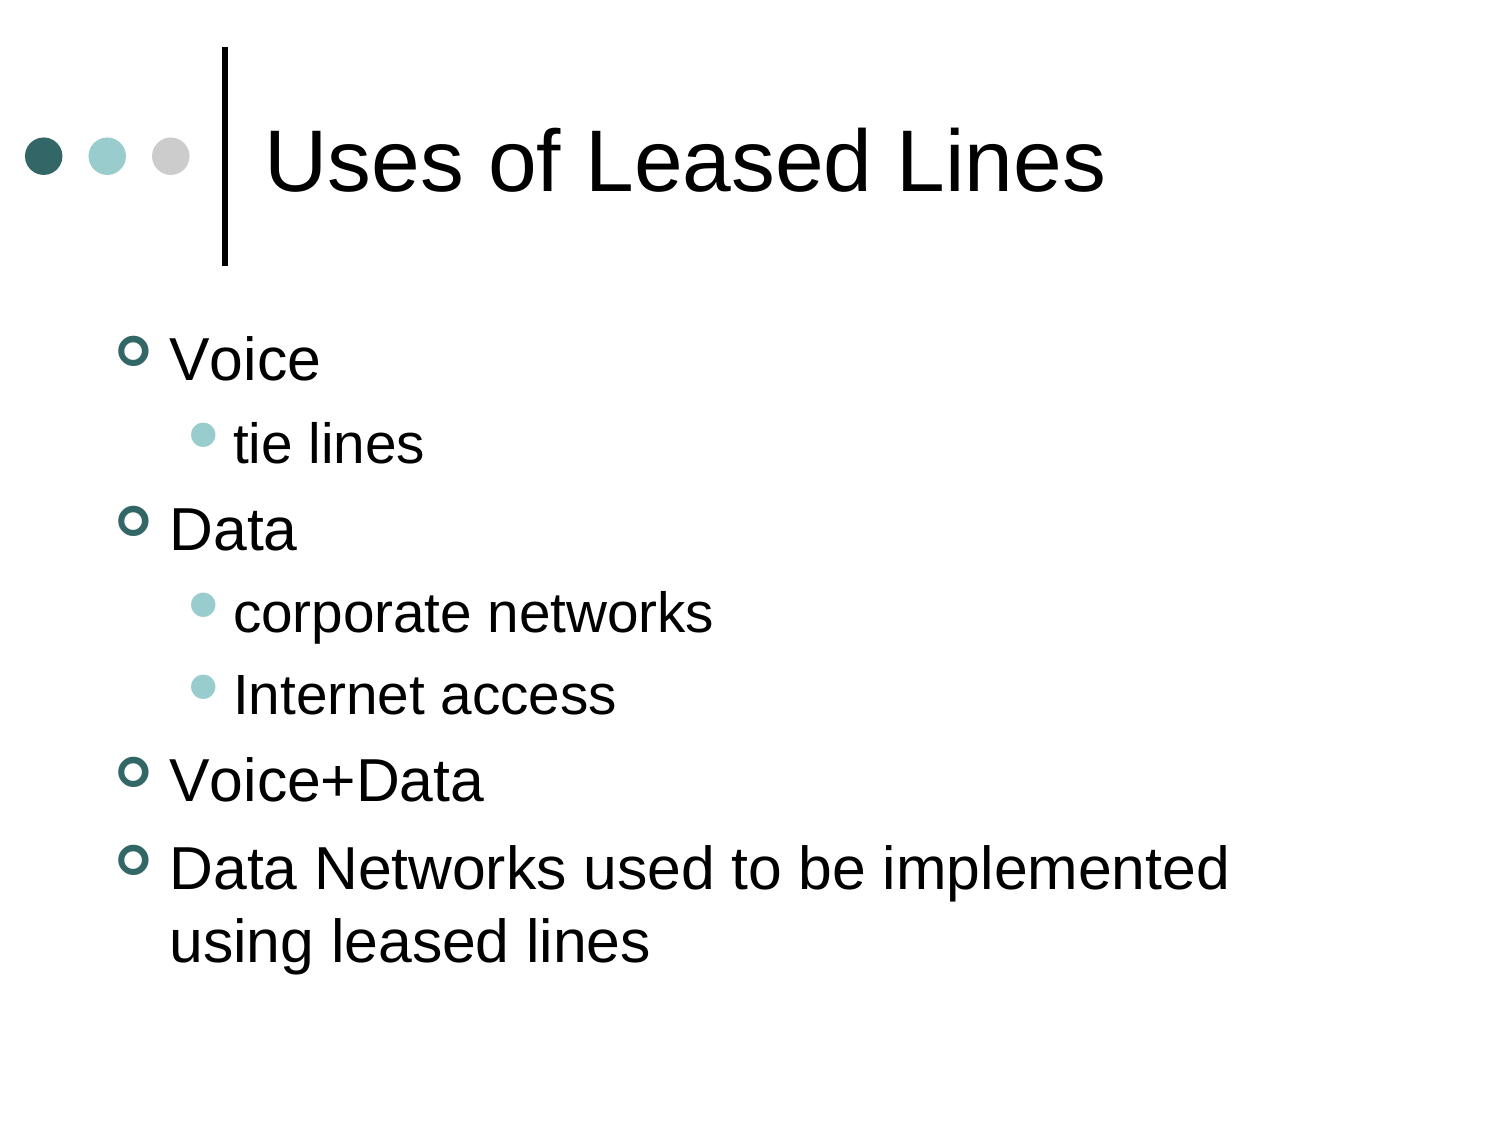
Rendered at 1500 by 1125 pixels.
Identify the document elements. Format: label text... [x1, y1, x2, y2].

title Uses of Leased Lines [249, 31, 1401, 282]
list Voice tie lines Data corporate networks Internet access Voice+Data Data Networks used to be implemented using leased lines [100, 312, 1400, 988]
